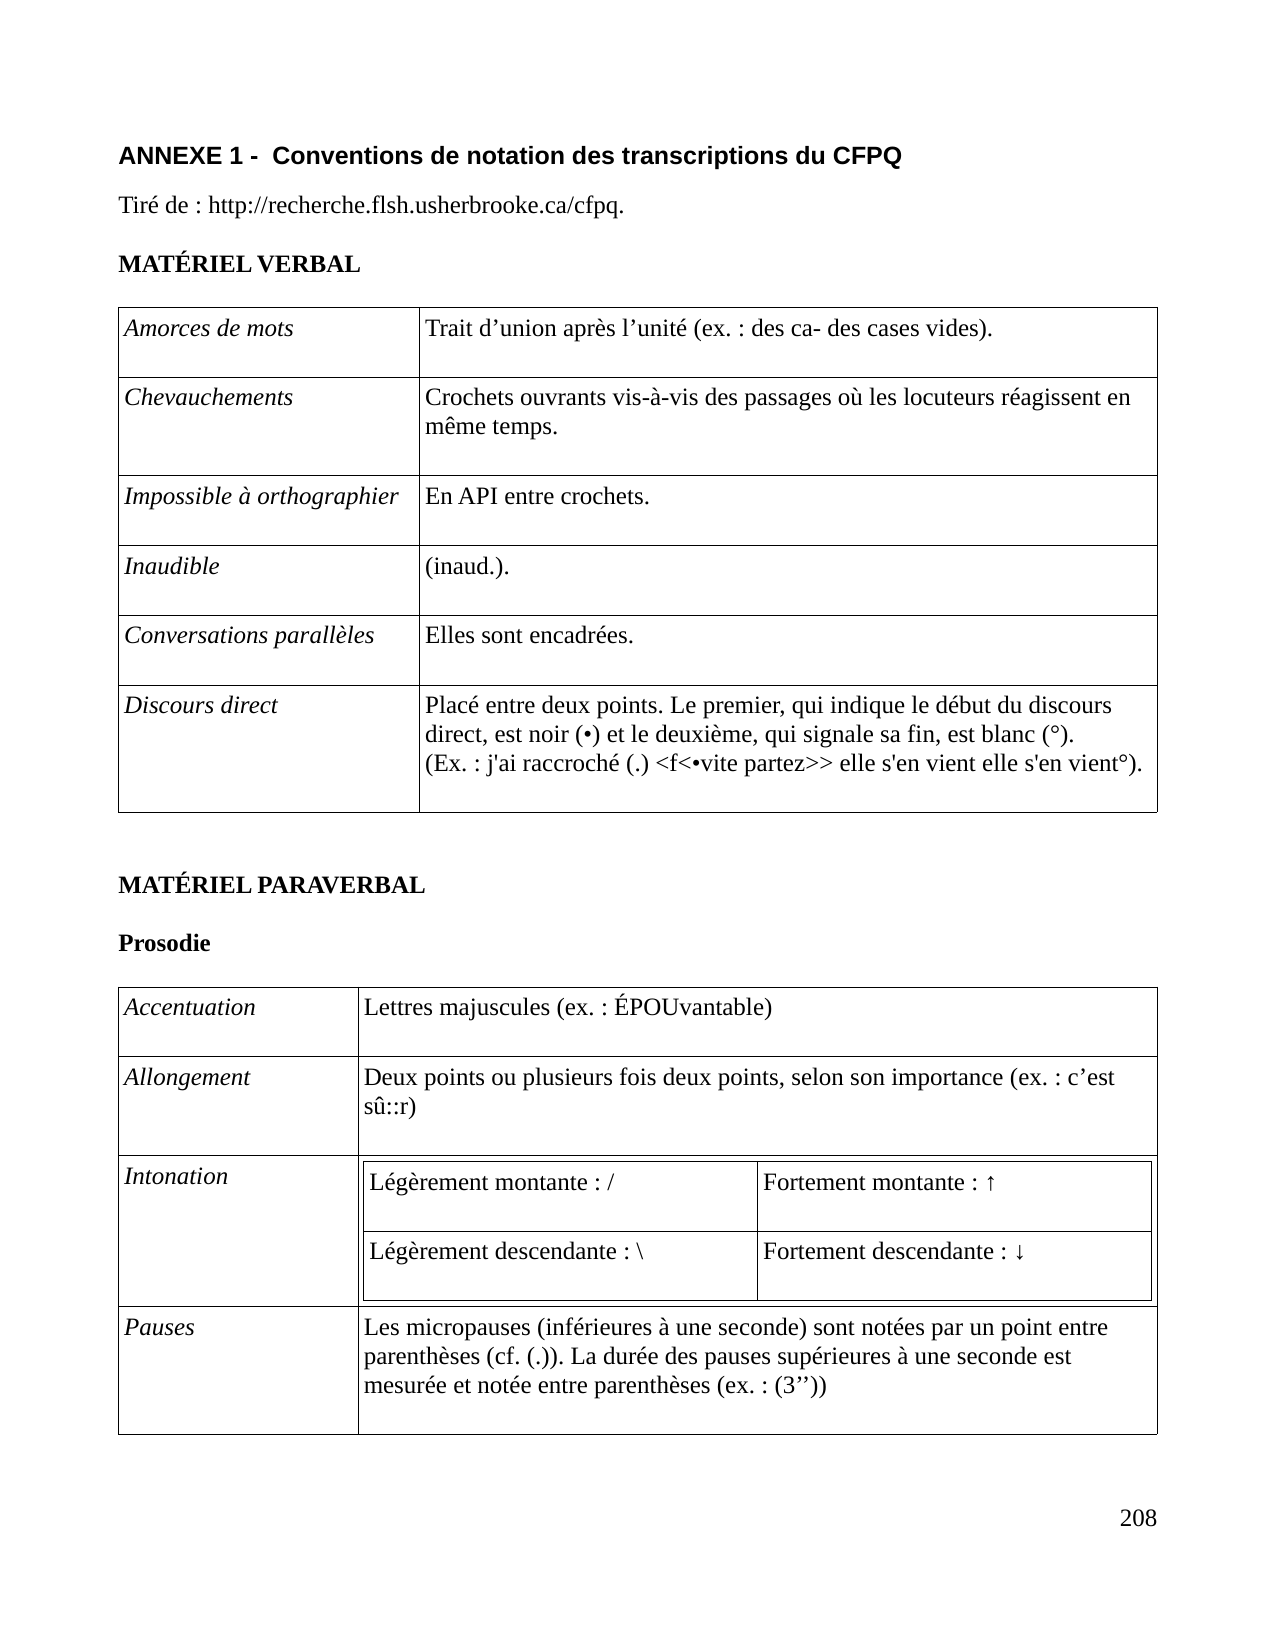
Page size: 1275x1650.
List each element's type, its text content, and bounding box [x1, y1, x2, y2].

table_header Accentuation [119, 988, 358, 1056]
table_header Lettres majuscules (ex. : ÉPOUvantable) [359, 988, 1157, 1056]
table_cell [359, 1156, 1157, 1306]
text MATÉRIEL PARAVERBAL [118, 870, 1157, 899]
table_cell Pauses [119, 1307, 358, 1434]
table_cell Conversations parallèles [119, 616, 419, 684]
table_cell Inaudible [119, 546, 419, 615]
table_cell Chevauchements [119, 378, 419, 475]
table_header Amorces de mots [119, 308, 419, 377]
table_cell Les micropauses (inférieures à une seconde) sont notées par un point entre parenthèses (cf. (.)). La durée des pauses supérieures à une seconde est mesurée et notée entre parenthèses (ex. : (3’’)) [359, 1307, 1157, 1434]
table_cell Légèrement descendante : \ [364, 1232, 757, 1300]
table_cell Impossible à orthographier [119, 476, 419, 545]
table_cell Crochets ouvrants vis-à-vis des passages où les locuteurs réagissent en même temps. [420, 378, 1157, 475]
table_cell Fortement descendante : ↓ [758, 1232, 1151, 1300]
table_cell En API entre crochets. [420, 476, 1157, 545]
table_cell Allongement [119, 1057, 358, 1155]
subtitle ANNEXE 1 - Conventions de notation des transcriptions du CFPQ [118, 141, 1157, 169]
table_header Trait d’union après l’unité (ex. : des ca- des cases vides). [420, 308, 1157, 377]
table_cell Deux points ou plusieurs fois deux points, selon son importance (ex. : c’est sû::r) [359, 1057, 1157, 1155]
table_cell Intonation [119, 1156, 358, 1306]
text Tiré de : http://recherche.flsh.usherbrooke.ca/cfpq. [118, 190, 1157, 219]
table_cell Placé entre deux points. Le premier, qui indique le début du discours direct, est noir (•) et le deuxième, qui signale sa fin, est blanc (°). (Ex. : j'ai raccroché (.) <f<•vite partez>> elle s'en vient elle s'en vient°). [420, 686, 1157, 812]
table_cell (inaud.). [420, 546, 1157, 615]
table_cell Discours direct [119, 686, 419, 812]
text Prosodie [118, 928, 1157, 957]
text MATÉRIEL VERBAL [118, 249, 1157, 277]
table_header Légèrement montante : / [364, 1162, 757, 1231]
table_header Fortement montante : ↑ [758, 1162, 1151, 1231]
table_cell Elles sont encadrées. [420, 616, 1157, 684]
